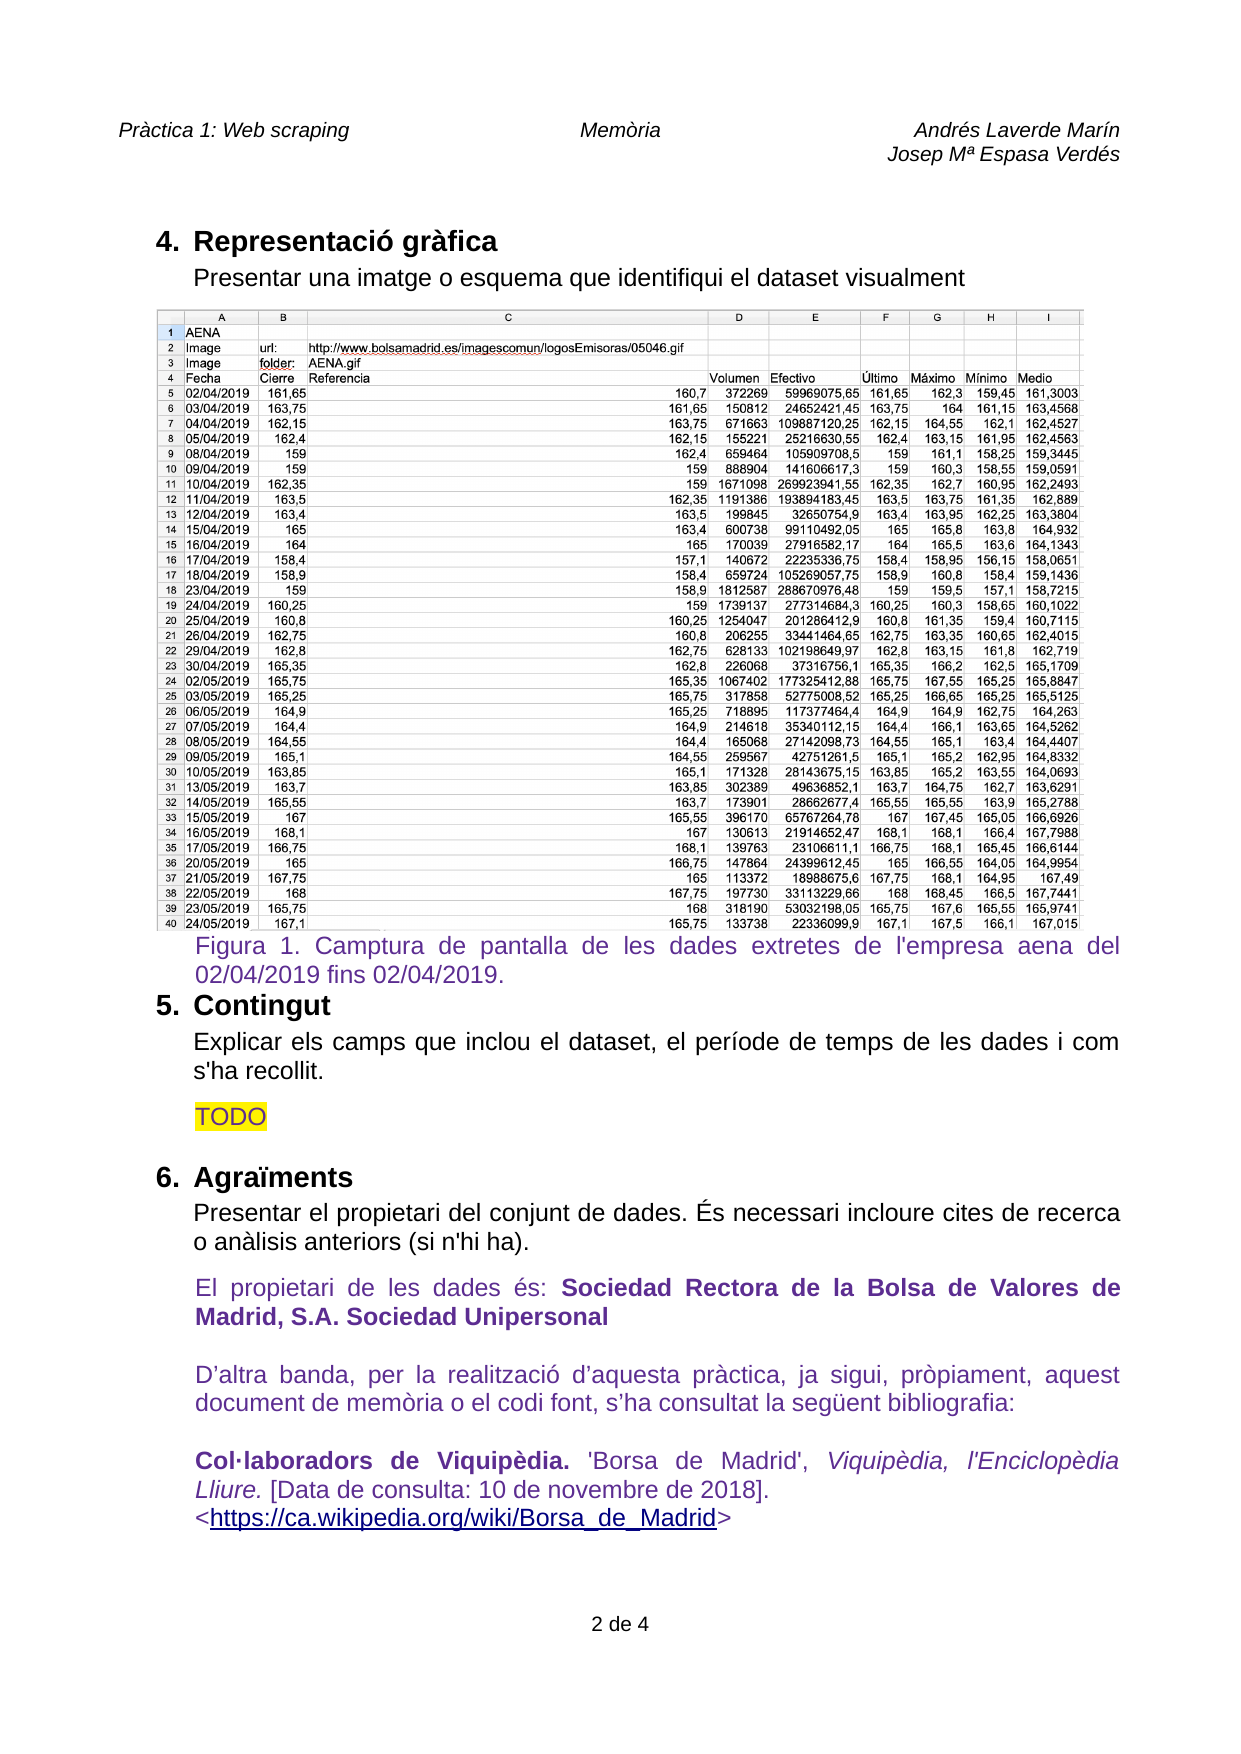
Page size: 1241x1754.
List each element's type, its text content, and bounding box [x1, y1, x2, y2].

text Figura 1. Camptura de pantalla de les dades extretes de l'empresa aena del 02/04/2019 fins 02/04/2019. [195, 931, 1122, 988]
list Presentar el propietari del conjunt de dades. És necessari incloure cites de recerca o anàlisis anteriors (si n'hi ha). [156, 1198, 1122, 1256]
list Agraïments [156, 1160, 1122, 1193]
text TODO [195, 1102, 1122, 1131]
list Representació gràfica [156, 224, 1122, 258]
picture [156, 309, 1084, 931]
text <https://ca.wikipedia.org/wiki/Borsa_de_Madrid> [195, 1503, 1122, 1532]
list Presentar una imatge o esquema que identifiqui el dataset visualment [156, 263, 1122, 292]
list Explicar els camps que inclou el dataset, el període de temps de les dades i com s'ha recollit. [156, 1027, 1122, 1084]
text Col·laboradors de Viquipèdia. 'Borsa de Madrid', Viquipèdia, l'Enciclopèdia Lliure. [Data de consulta: 10 de novembre de 2018]. [195, 1446, 1122, 1503]
text D’altra banda, per la realització d’aquesta pràctica, ja sigui, pròpiament, aquest document de memòria o el codi font, s’ha consultat la següent bibliografia: [195, 1360, 1122, 1417]
list Contingut [156, 988, 1122, 1022]
text El propietari de les dades és: Sociedad Rectora de la Bolsa de Valores de Madrid, S.A. Sociedad Unipersonal [195, 1273, 1122, 1331]
